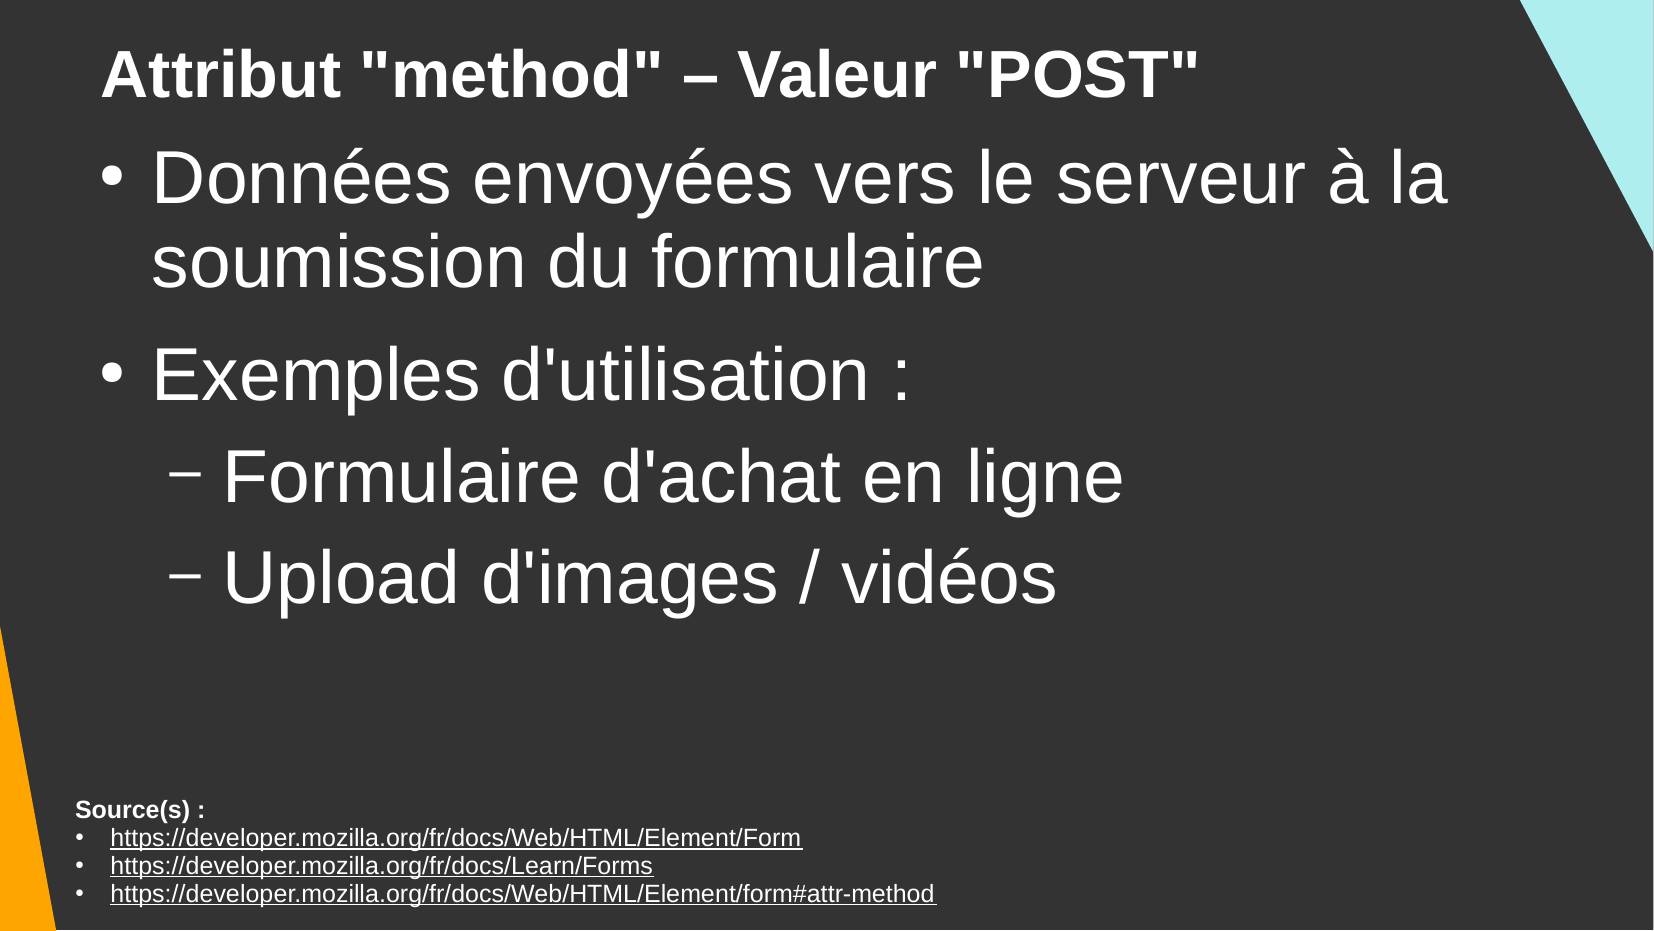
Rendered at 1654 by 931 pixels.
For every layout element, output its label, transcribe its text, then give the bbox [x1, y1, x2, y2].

text_box [0, 626, 57, 931]
list Données envoyées vers le serveur à la soumission du formulaire Exemples d'utilisation : Formulaire d'achat en ligne Upload d'images / vidéos [80, 135, 1605, 709]
text_box Source(s) : https://developer.mozilla.org/fr/docs/Web/HTML/Element/Form https://developer.mozilla.org/fr/docs/Learn/Forms https://developer.mozilla.org/fr/docs/Web/HTML/Element/form#attr-method [60, 788, 1546, 916]
text_box [1519, 0, 1654, 254]
title Attribut "method" – Valeur "POST" [82, 37, 1571, 114]
